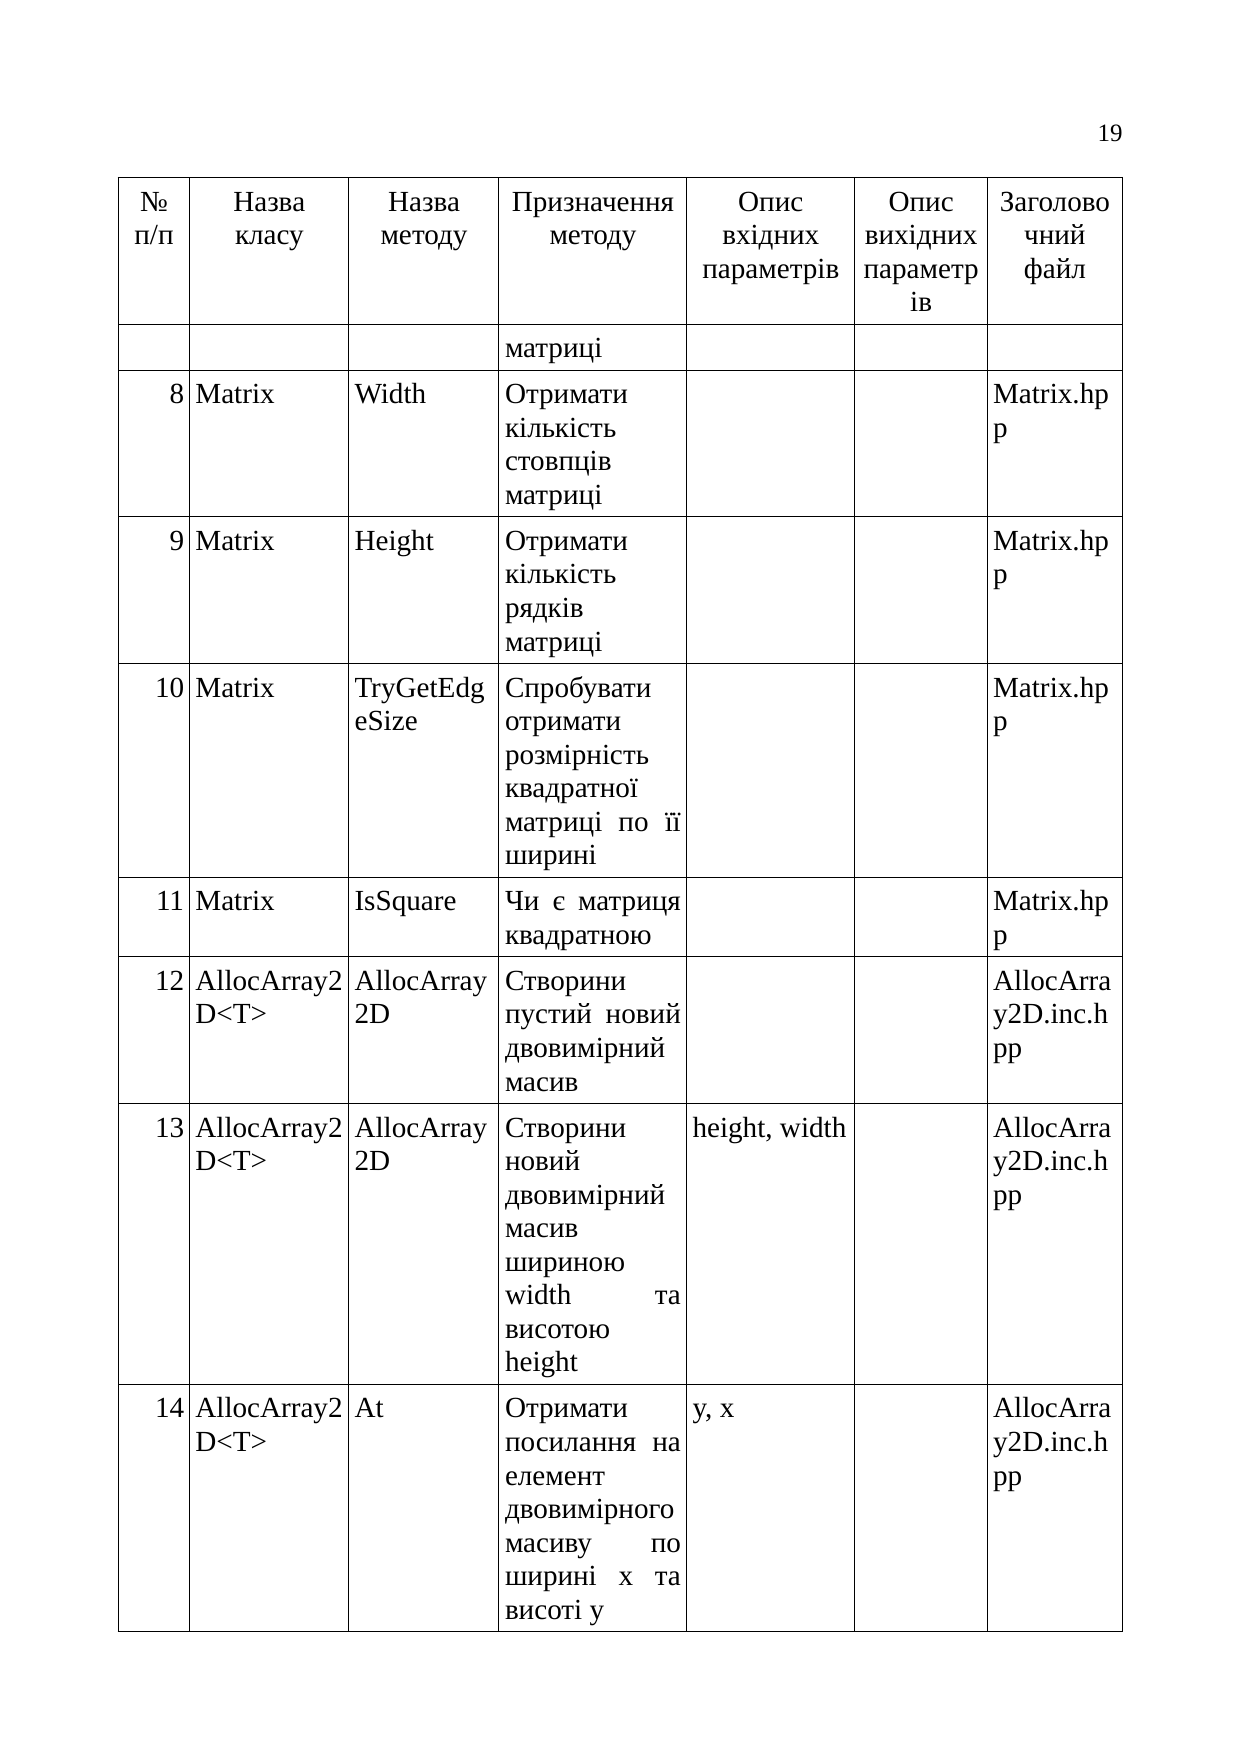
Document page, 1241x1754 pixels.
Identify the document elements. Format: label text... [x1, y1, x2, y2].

table_header № п/п [119, 178, 189, 323]
table_cell [349, 325, 498, 369]
table_cell [988, 325, 1122, 369]
table_cell Створини пустий новий двовимірний масив [499, 957, 686, 1103]
table_cell height, width [687, 1104, 854, 1384]
table_header Заголовочний файл [988, 178, 1122, 323]
table_cell AllocArray2D<T> [190, 1385, 348, 1631]
table_cell [855, 517, 987, 663]
table_cell Matrix [190, 517, 348, 663]
table_cell матриці [499, 325, 686, 369]
table_cell [687, 664, 854, 877]
table_cell Matrix.hpp [988, 664, 1122, 877]
table_cell [687, 957, 854, 1103]
table_cell Matrix [190, 664, 348, 877]
table_cell At [349, 1385, 498, 1631]
table_cell Matrix.hpp [988, 878, 1122, 956]
table_cell Matrix [190, 878, 348, 956]
table_cell [855, 664, 987, 877]
table_cell TryGetEdgeSize [349, 664, 498, 877]
table_cell AllocArray2D<T> [190, 1104, 348, 1384]
table_cell y, x [687, 1385, 854, 1631]
table_cell AllocArray2D.inc.hpp [988, 1385, 1122, 1631]
table_cell [687, 878, 854, 956]
table_header Опис вхідних параметрів [687, 178, 854, 323]
table_cell AllocArray2D<T> [190, 957, 348, 1103]
table_cell Matrix [190, 371, 348, 516]
table_cell Height [349, 517, 498, 663]
table_cell 9 [119, 517, 189, 663]
table_cell AllocArray2D.inc.hpp [988, 957, 1122, 1103]
table_cell Отримати кількість рядків матриці [499, 517, 686, 663]
table_cell Matrix.hpp [988, 371, 1122, 516]
table_cell [687, 325, 854, 369]
table_cell Matrix.hpp [988, 517, 1122, 663]
table_cell 14 [119, 1385, 189, 1631]
table_cell AllocArray2D [349, 1104, 498, 1384]
table_cell Width [349, 371, 498, 516]
table_cell [190, 325, 348, 369]
table_cell 8 [119, 371, 189, 516]
table_cell Чи є матриця квадратною [499, 878, 686, 956]
table_cell 12 [119, 957, 189, 1103]
table_cell AllocArray2D.inc.hpp [988, 1104, 1122, 1384]
table_cell 13 [119, 1104, 189, 1384]
table_cell [855, 957, 987, 1103]
table_cell [855, 325, 987, 369]
table_cell AllocArray2D [349, 957, 498, 1103]
table_cell [855, 371, 987, 516]
table_cell Створини новий двовимірний масив шириною width та висотою height [499, 1104, 686, 1384]
table_cell [855, 878, 987, 956]
table_cell 10 [119, 664, 189, 877]
table_header Призначення методу [499, 178, 686, 323]
table_header Назва класу [190, 178, 348, 323]
table_cell Спробувати отримати розмірність квадратної матриці по її ширині [499, 664, 686, 877]
table_cell Отримати кількість стовпців матриці [499, 371, 686, 516]
table_cell Отримати посилання на елемент двовимірного масиву по ширині x та висоті y [499, 1385, 686, 1631]
table_cell IsSquare [349, 878, 498, 956]
table_cell [119, 325, 189, 369]
table_cell 11 [119, 878, 189, 956]
table_cell [855, 1385, 987, 1631]
table_header Опис вихідних параметрів [855, 178, 987, 323]
table_cell [687, 517, 854, 663]
table_cell [687, 371, 854, 516]
table_cell [855, 1104, 987, 1384]
table_header Назва методу [349, 178, 498, 323]
